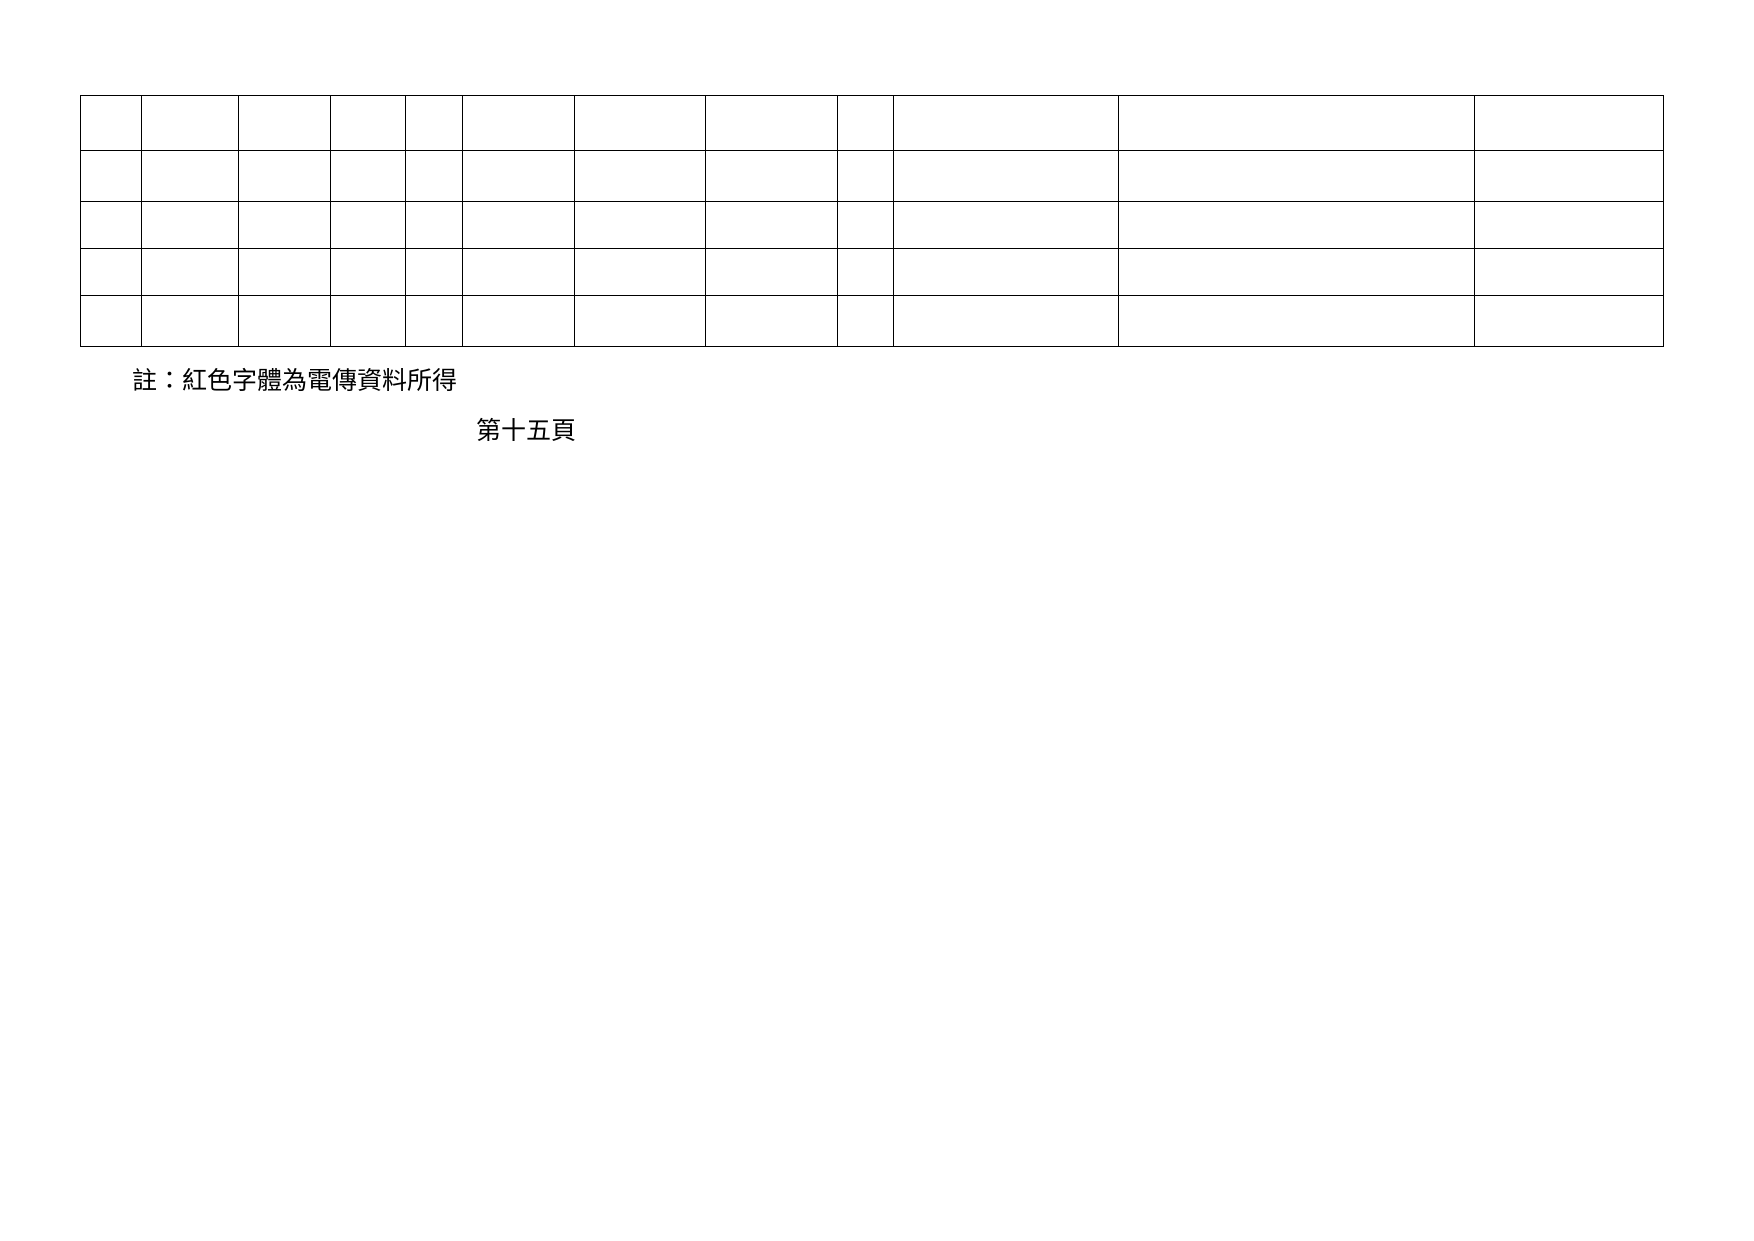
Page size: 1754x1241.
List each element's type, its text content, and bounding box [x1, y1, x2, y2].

table_cell [1119, 96, 1474, 150]
table_cell [838, 96, 893, 150]
table_cell [239, 96, 330, 150]
table_cell [1119, 249, 1474, 295]
table_cell [894, 249, 1118, 295]
table_cell [894, 151, 1118, 201]
table_cell [575, 296, 705, 346]
table_cell [81, 202, 141, 248]
table_cell [1119, 151, 1474, 201]
table_cell [463, 96, 574, 150]
table_cell [838, 202, 893, 248]
table_cell [331, 202, 405, 248]
table_cell [463, 151, 574, 201]
table_cell [142, 249, 238, 295]
table_cell [706, 151, 837, 201]
table_cell [706, 202, 837, 248]
table_cell [1119, 296, 1474, 346]
text 註：紅色字體為電傳資料所得 [106, 359, 1665, 397]
table_cell [406, 202, 462, 248]
table_cell [81, 296, 141, 346]
table_cell [239, 202, 330, 248]
table_cell [575, 202, 705, 248]
table_cell [1475, 296, 1663, 346]
table_cell [1475, 249, 1663, 295]
table_cell [331, 249, 405, 295]
table_cell [575, 96, 705, 150]
table_cell [838, 151, 893, 201]
table_cell [463, 202, 574, 248]
table_cell [706, 249, 837, 295]
table_cell [894, 296, 1118, 346]
table_cell [463, 296, 574, 346]
table_cell [575, 249, 705, 295]
table_cell [1475, 96, 1663, 150]
table_cell [894, 202, 1118, 248]
table_cell [81, 96, 141, 150]
table_cell [239, 151, 330, 201]
table_cell [81, 151, 141, 201]
table_cell [406, 151, 462, 201]
table_cell [406, 249, 462, 295]
table_cell [838, 249, 893, 295]
table_cell [142, 296, 238, 346]
table_cell [463, 249, 574, 295]
table_cell [706, 296, 837, 346]
table_cell [706, 96, 837, 150]
table_cell [406, 96, 462, 150]
table_cell [406, 296, 462, 346]
table_cell [331, 151, 405, 201]
table_cell [838, 296, 893, 346]
table_cell [1475, 151, 1663, 201]
table_cell [239, 296, 330, 346]
table_cell [331, 296, 405, 346]
table_cell [1475, 202, 1663, 248]
table_cell [331, 96, 405, 150]
table_cell [239, 249, 330, 295]
table_cell [142, 202, 238, 248]
table_cell [81, 249, 141, 295]
table_cell [894, 96, 1118, 150]
table_cell [142, 96, 238, 150]
table_cell [575, 151, 705, 201]
table_cell [1119, 202, 1474, 248]
text 第十五頁 [106, 409, 1665, 447]
table_cell [142, 151, 238, 201]
